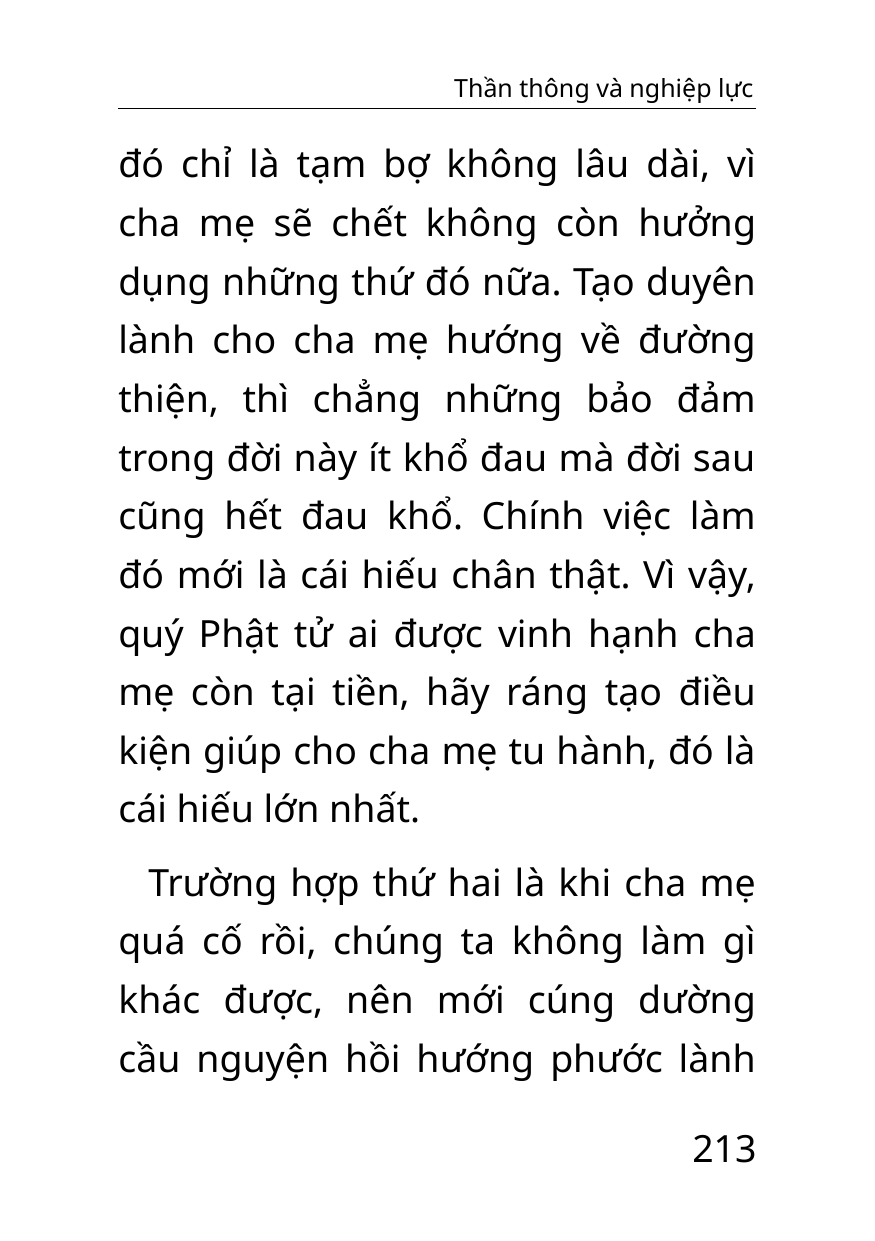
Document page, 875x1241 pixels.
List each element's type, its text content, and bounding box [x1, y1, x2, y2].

text đó chỉ là tạm bợ không lâu dài, vì cha mẹ sẽ chết không còn hưởng dụng những thứ đó nữa. Tạo duyên lành cho cha mẹ hướng về đường thiện, thì chẳng những bảo đảm trong đời này ít khổ đau mà đời sau cũng hết đau khổ. Chính việc làm đó mới là cái hiếu chân thật. Vì vậy, quý Phật tử ai được vinh hạnh cha mẹ còn tại tiền, hãy ráng tạo điều kiện giúp cho cha mẹ tu hành, đó là cái hiếu lớn nhất. [118, 138, 756, 834]
text Trường hợp thứ hai là khi cha mẹ quá cố rồi, chúng ta không làm gì khác được, nên mới cúng dường cầu nguyện hồi hướng phước lành [118, 856, 756, 1083]
